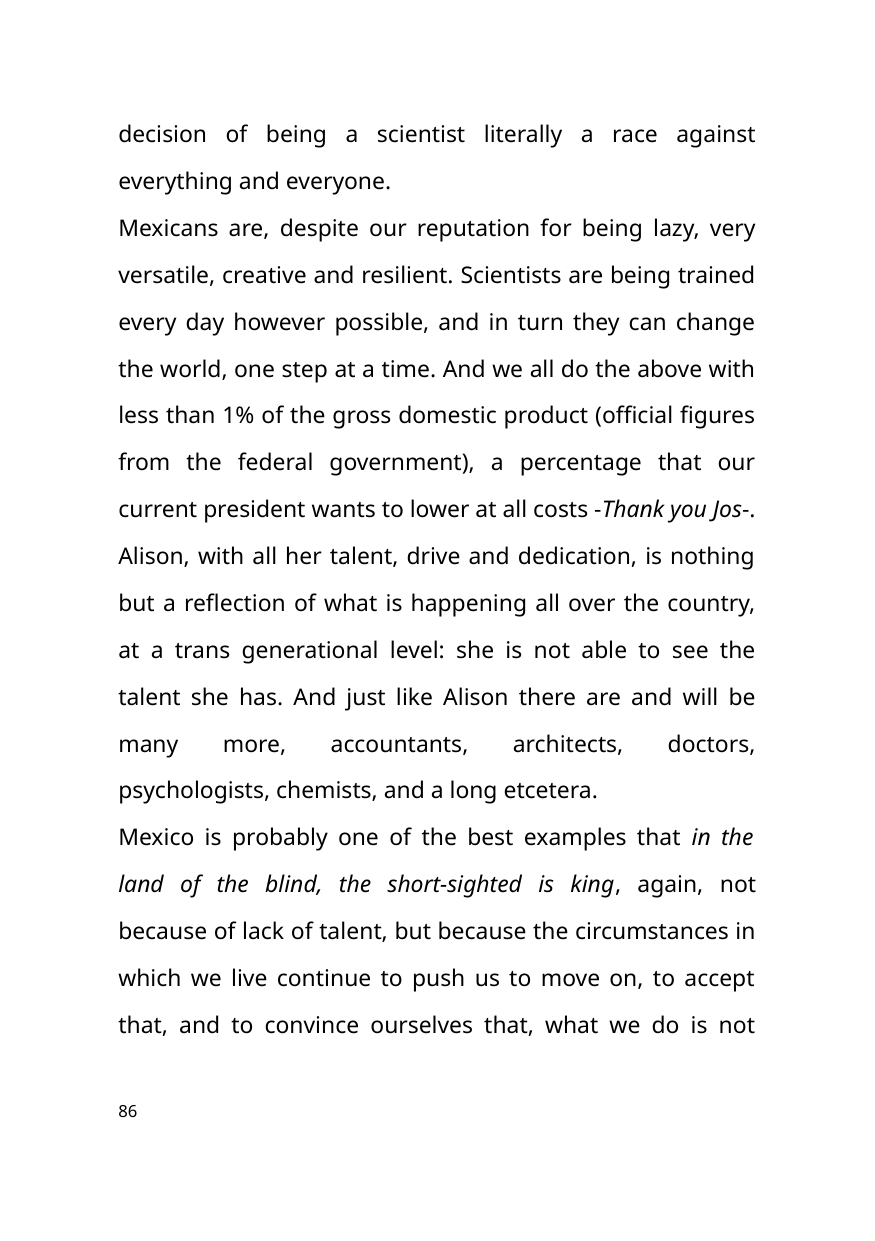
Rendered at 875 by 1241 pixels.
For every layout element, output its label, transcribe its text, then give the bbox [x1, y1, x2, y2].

text Alison, with all her talent, drive and dedication, is nothing but a reflection of what is happening all over the country, at a trans generational level: she is not able to see the talent she has. And just like Alison there are and will be many more, accountants, architects, doctors, psychologists, chemists, and a long etcetera. [118, 540, 756, 806]
text decision of being a scientist literally a race against everything and everyone. [118, 118, 756, 196]
text Mexicans are, despite our reputation for being lazy, very versatile, creative and resilient. Scientists are being trained every day however possible, and in turn they can change the world, one step at a time. And we all do the above with less than 1% of the gross domestic product (official figures from the federal government), a percentage that our current president wants to lower at all costs -Thank you Jos-. [118, 212, 756, 524]
text Mexico is probably one of the best examples that in the land of the blind, the short-sighted is king, again, not because of lack of talent, but because the circumstances in which we live continue to push us to move on, to accept that, and to convince ourselves that, what we do is not [118, 821, 756, 1040]
